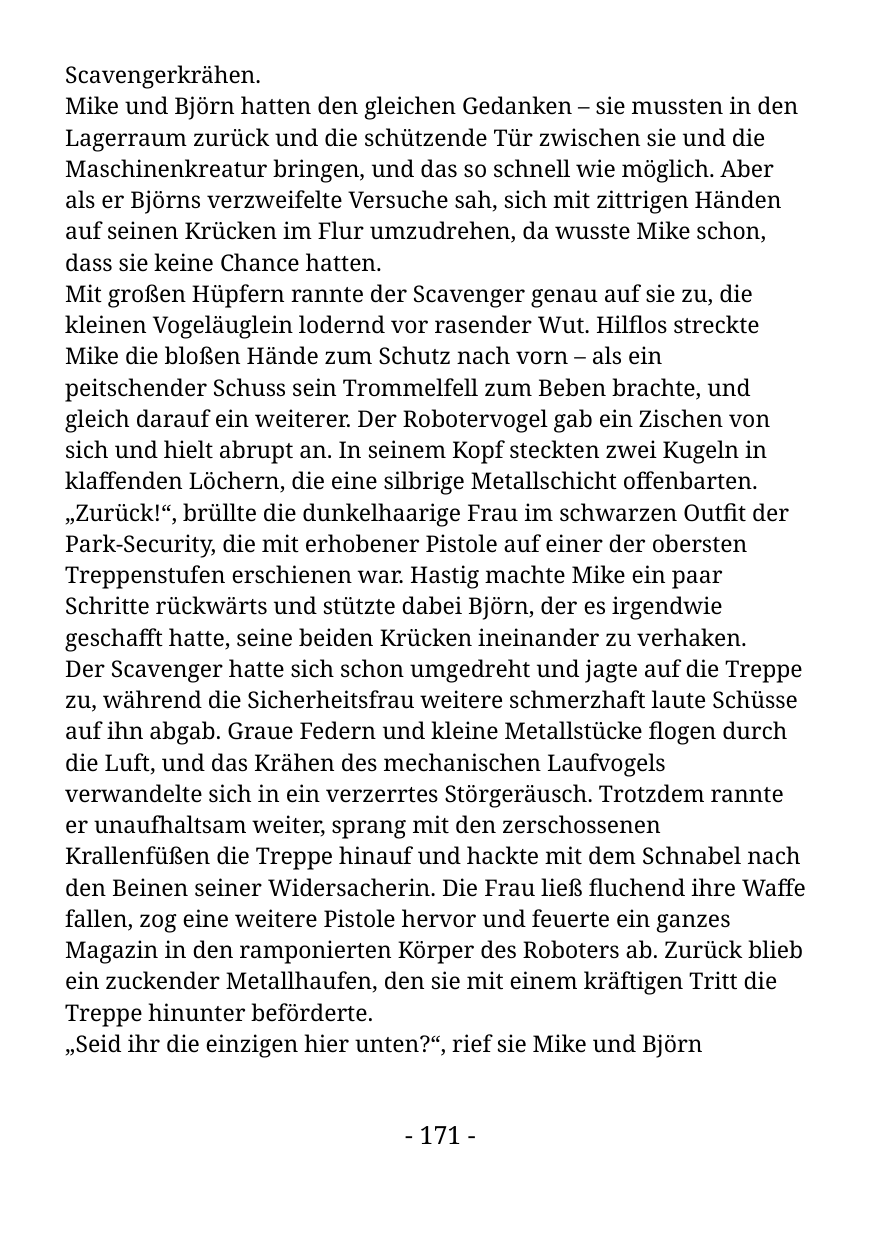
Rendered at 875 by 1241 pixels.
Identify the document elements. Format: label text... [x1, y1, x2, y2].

text Scavengerkrähen. Mike und Björn hatten den gleichen Gedanken – sie mussten in den Lagerraum zurück und die schützende Tür zwischen sie und die Maschinenkreatur bringen, und das so schnell wie möglich. Aber als er Björns verzweifelte Versuche sah, sich mit zittrigen Händen auf seinen Krücken im Flur umzudrehen, da wusste Mike schon, dass sie keine Chance hatten. Mit großen Hüpfern rannte der Scavenger genau auf sie zu, die kleinen Vogeläuglein lodernd vor rasender Wut. Hilflos streckte Mike die bloßen Hände zum Schutz nach vorn – als ein peitschender Schuss sein Trommelfell zum Beben brachte, und gleich darauf ein weiterer. Der Robotervogel gab ein Zischen von sich und hielt abrupt an. In seinem Kopf steckten zwei Kugeln in klaffenden Löchern, die eine silbrige Metallschicht offenbarten. „Zurück!“, brüllte die dunkelhaarige Frau im schwarzen Outfit der Park-Security, die mit erhobener Pistole auf einer der obersten Treppenstufen erschienen war. Hastig machte Mike ein paar Schritte rückwärts und stützte dabei Björn, der es irgendwie geschafft hatte, seine beiden Krücken ineinander zu verhaken. Der Scavenger hatte sich schon umgedreht und jagte auf die Treppe zu, während die Sicherheitsfrau weitere schmerzhaft laute Schüsse auf ihn abgab. Graue Federn und kleine Metallstücke flogen durch die Luft, und das Krähen des mechanischen Laufvogels verwandelte sich in ein verzerrtes Störgeräusch. Trotzdem rannte er unaufhaltsam weiter, sprang mit den zerschossenen Krallenfüßen die Treppe hinauf und hackte mit dem Schnabel nach den Beinen seiner Widersacherin. Die Frau ließ fluchend ihre Waffe fallen, zog eine weitere Pistole hervor und feuerte ein ganzes Magazin in den ramponierten Körper des Roboters ab. Zurück blieb ein zuckender Metallhaufen, den sie mit einem kräftigen Tritt die Treppe hinunter beförderte. „Seid ihr die einzigen hier unten?“, rief sie Mike und Björn [65, 59, 809, 1059]
